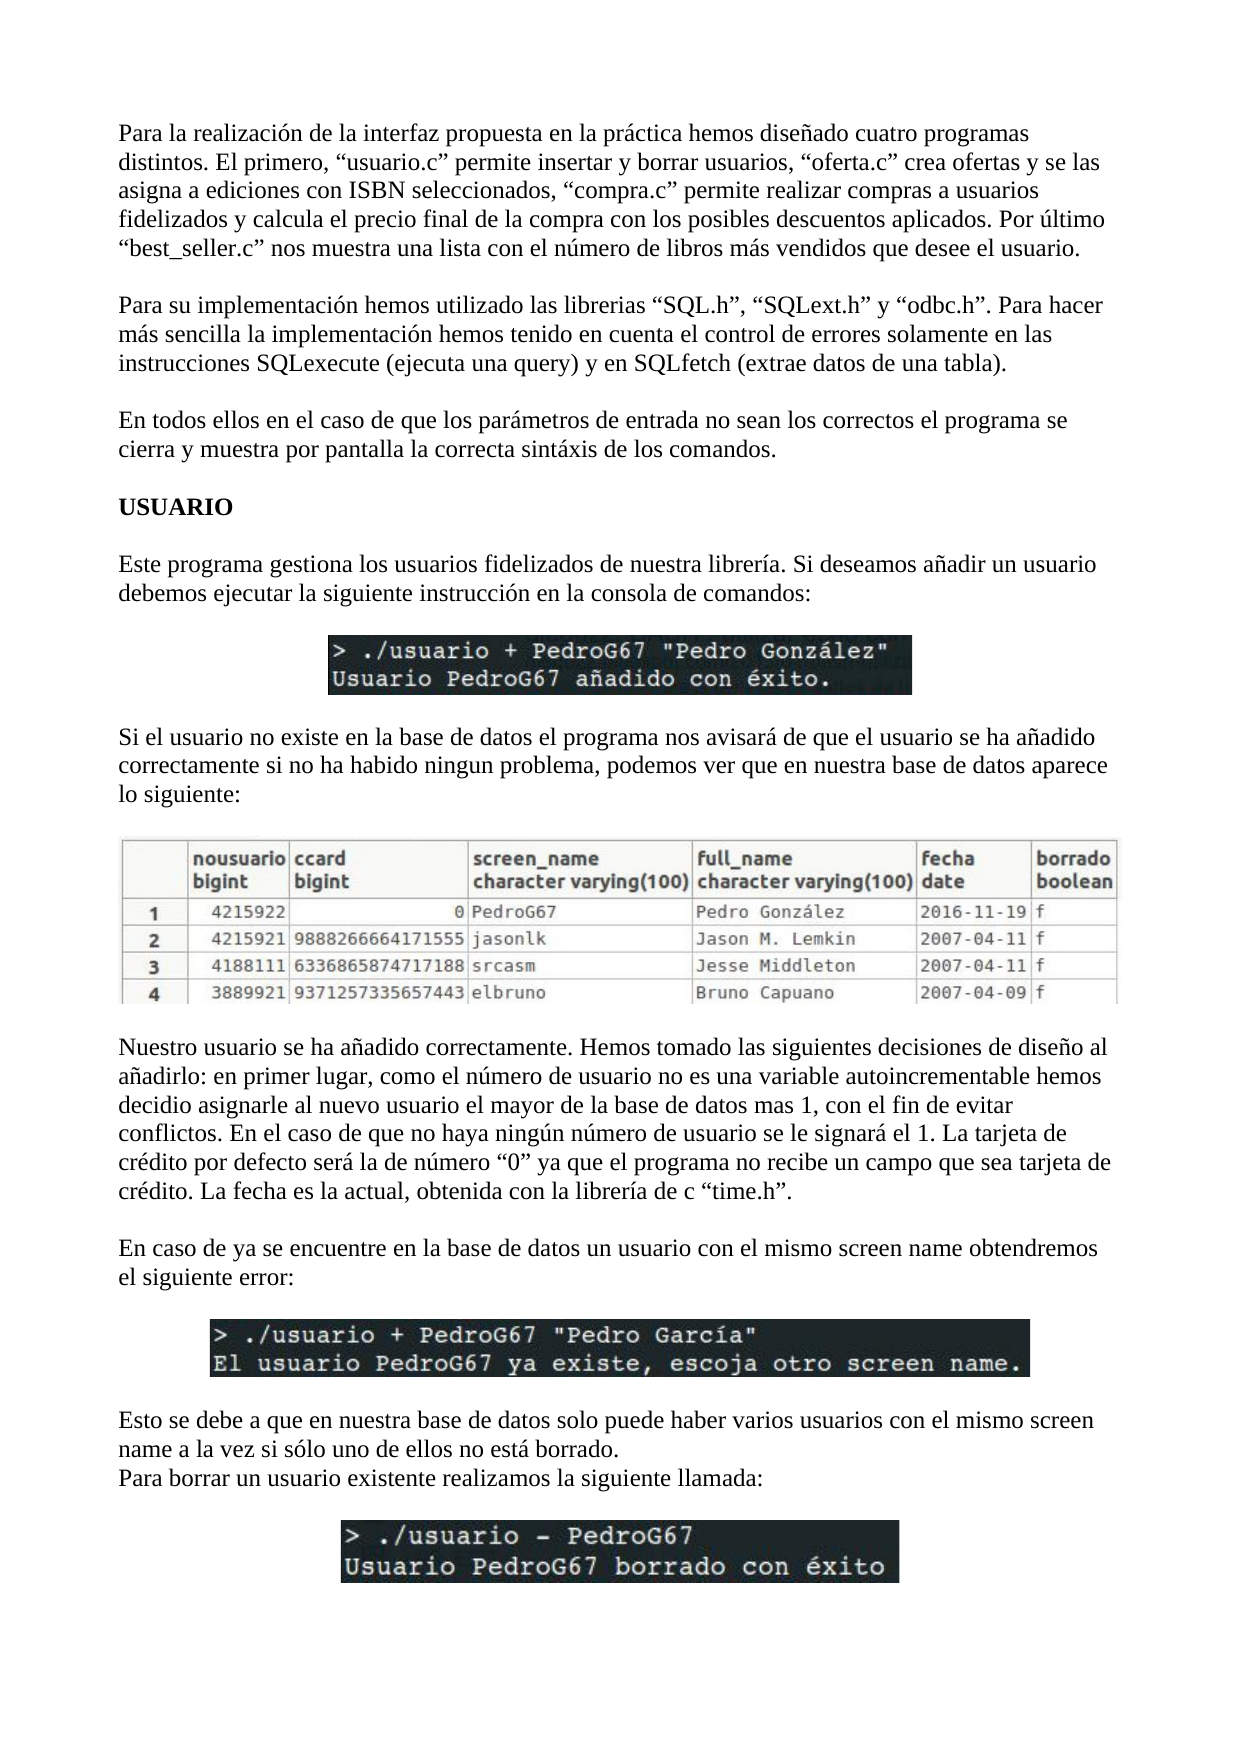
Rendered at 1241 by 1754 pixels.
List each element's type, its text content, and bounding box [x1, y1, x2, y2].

text Nuestro usuario se ha añadido correctamente. Hemos tomado las siguientes decisiones de diseño al añadirlo: en primer lugar, como el número de usuario no es una variable autoincrementable hemos decidio asignarle al nuevo usuario el mayor de la base de datos mas 1, con el fin de evitar conflictos. En el caso de que no haya ningún número de usuario se le signará el 1. La tarjeta de crédito por defecto será la de número “0” ya que el programa no recibe un campo que sea tarjeta de crédito. La fecha es la actual, obtenida con la librería de c “time.h”. [118, 1032, 1122, 1205]
text Para la realización de la interfaz propuesta en la práctica hemos diseñado cuatro programas distintos. El primero, “usuario.c” permite insertar y borrar usuarios, “oferta.c” crea ofertas y se las asigna a ediciones con ISBN seleccionados, “compra.c” permite realizar compras a usuarios fidelizados y calcula el precio final de la compra con los posibles descuentos aplicados. Por último “best_seller.c” nos muestra una lista con el número de libros más vendidos que desee el usuario. [118, 118, 1122, 262]
picture [209, 1319, 1031, 1377]
text Para su implementación hemos utilizado las librerias “SQL.h”, “SQLext.h” y “odbc.h”. Para hacer más sencilla la implementación hemos tenido en cuenta el control de errores solamente en las instrucciones SQLexecute (ejecuta una query) y en SQLfetch (extrae datos de una tabla). [118, 291, 1122, 377]
picture [340, 1520, 900, 1583]
picture [118, 836, 1123, 1004]
text Esto se debe a que en nuestra base de datos solo puede haber varios usuarios con el mismo screen name a la vez si sólo uno de ellos no está borrado. [118, 1406, 1122, 1463]
text Para borrar un usuario existente realizamos la siguiente llamada: [118, 1463, 1122, 1492]
text Si el usuario no existe en la base de datos el programa nos avisará de que el usuario se ha añadido correctamente si no ha habido ningun problema, podemos ver que en nuestra base de datos aparece lo siguiente: [118, 722, 1122, 808]
text En todos ellos en el caso de que los parámetros de entrada no sean los correctos el programa se cierra y muestra por pantalla la correcta sintáxis de los comandos. [118, 406, 1122, 463]
text USUARIO [118, 492, 1122, 521]
picture [328, 635, 913, 695]
text En caso de ya se encuentre en la base de datos un usuario con el mismo screen name obtendremos el siguiente error: [118, 1233, 1122, 1291]
text Este programa gestiona los usuarios fidelizados de nuestra librería. Si deseamos añadir un usuario debemos ejecutar la siguiente instrucción en la consola de comandos: [118, 549, 1122, 607]
